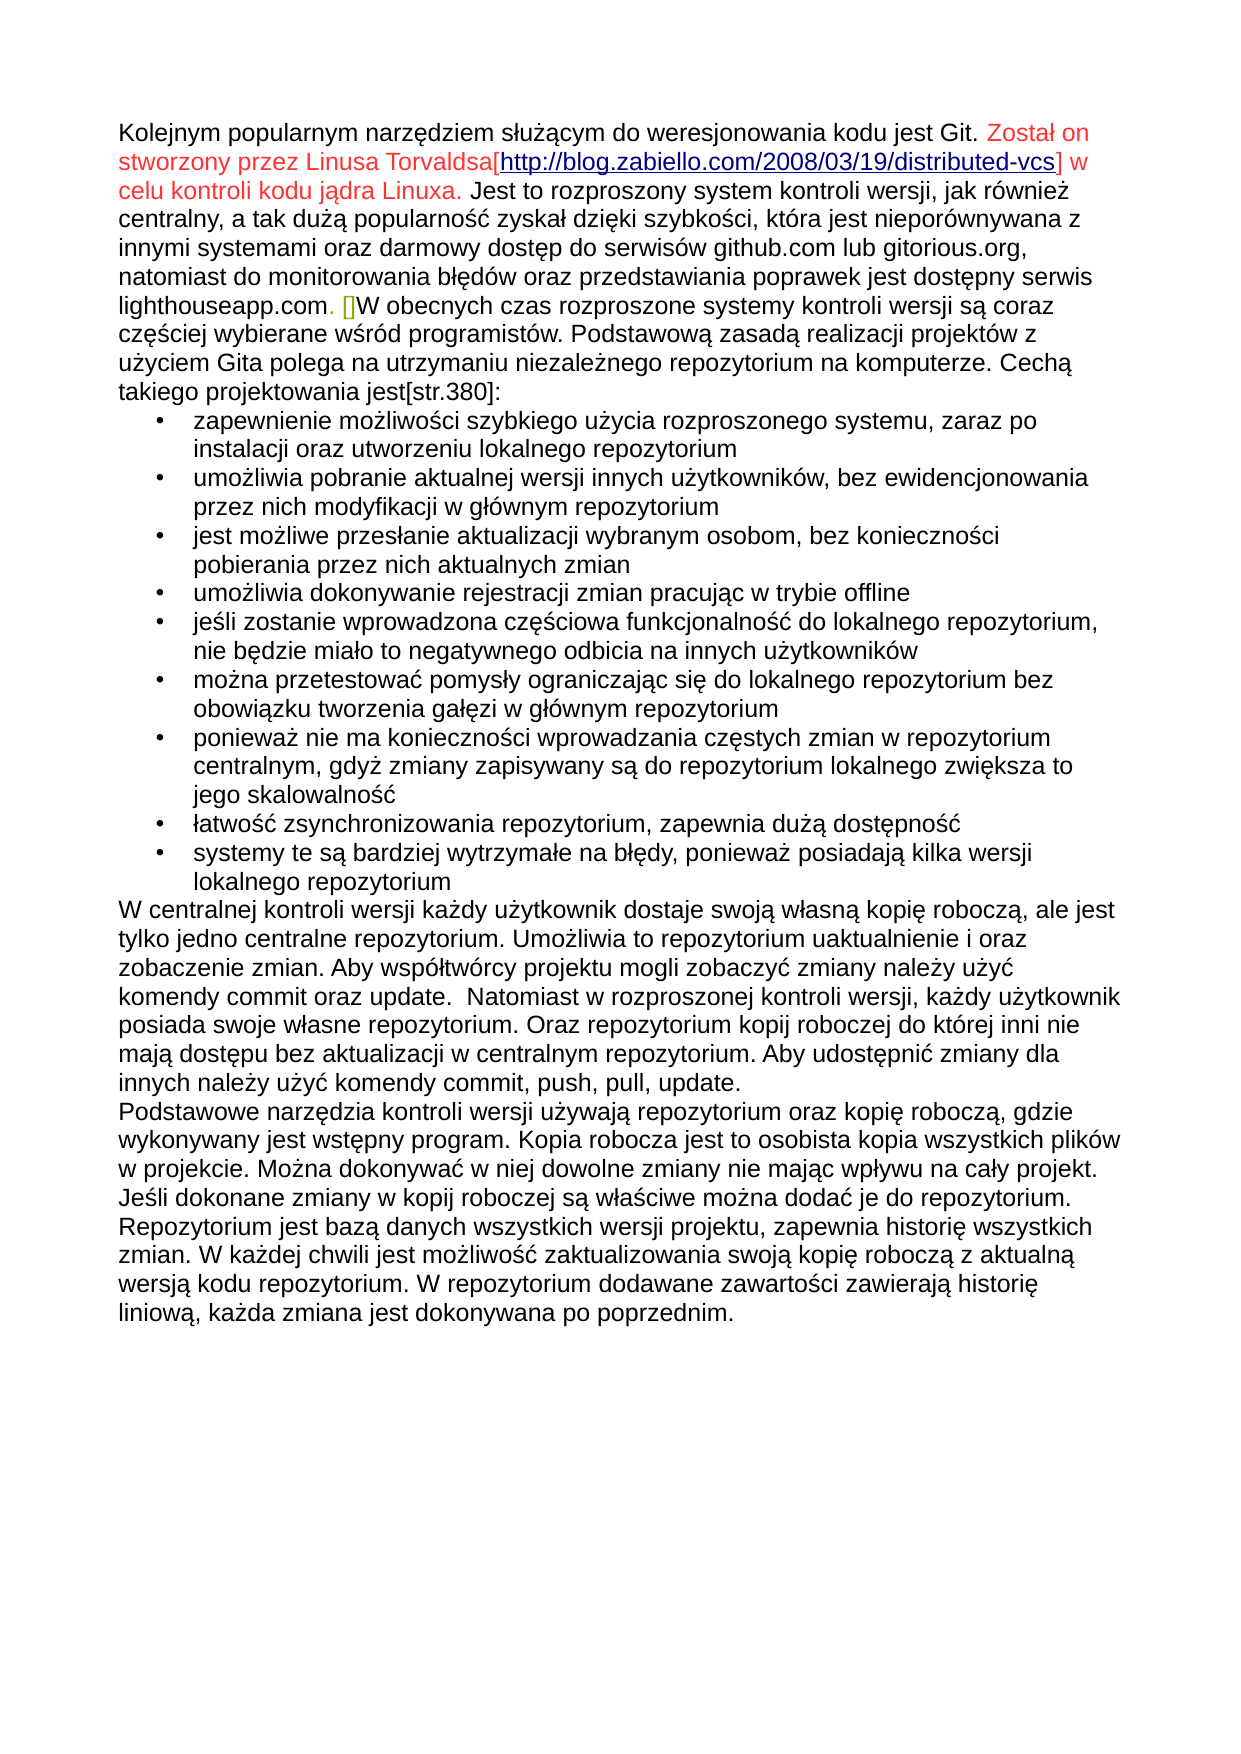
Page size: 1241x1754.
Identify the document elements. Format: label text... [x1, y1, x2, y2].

text W centralnej kontroli wersji każdy użytkownik dostaje swoją własną kopię roboczą, ale jest tylko jedno centralne repozytorium. Umożliwia to repozytorium uaktualnienie i oraz zobaczenie zmian. Aby współtwórcy projektu mogli zobaczyć zmiany należy użyć komendy commit oraz update. Natomiast w rozproszonej kontroli wersji, każdy użytkownik posiada swoje własne repozytorium. Oraz repozytorium kopij roboczej do której inni nie mają dostępu bez aktualizacji w centralnym repozytorium. Aby udostępnić zmiany dla innych należy użyć komendy commit, push, pull, update. [118, 895, 1122, 1097]
text Kolejnym popularnym narzędziem służącym do weresjonowania kodu jest Git. Został on stworzony przez Linusa Torvaldsa[http://blog.zabiello.com/2008/03/19/distributed-vcs] w celu kontroli kodu jądra Linuxa. Jest to rozproszony system kontroli wersji, jak również centralny, a tak dużą popularność zyskał dzięki szybkości, która jest nieporównywana z innymi systemami oraz darmowy dostęp do serwisów github.com lub gitorious.org, natomiast do monitorowania błędów oraz przedstawiania poprawek jest dostępny serwis lighthouseapp.com. []W obecnych czas rozproszone systemy kontroli wersji są coraz częściej wybierane wśród programistów. Podstawową zasadą realizacji projektów z użyciem Gita polega na utrzymaniu niezależnego repozytorium na komputerze. Cechą takiego projektowania jest[str.380]: [118, 118, 1122, 406]
list ponieważ nie ma konieczności wprowadzania częstych zmian w repozytorium centralnym, gdyż zmiany zapisywany są do repozytorium lokalnego zwiększa to jego skalowalność [156, 722, 1122, 809]
text Podstawowe narzędzia kontroli wersji używają repozytorium oraz kopię roboczą, gdzie wykonywany jest wstępny program. Kopia robocza jest to osobista kopia wszystkich plików w projekcie. Można dokonywać w niej dowolne zmiany nie mając wpływu na cały projekt. Jeśli dokonane zmiany w kopij roboczej są właściwe można dodać je do repozytorium. Repozytorium jest bazą danych wszystkich wersji projektu, zapewnia historię wszystkich zmian. W każdej chwili jest możliwość zaktualizowania swoją kopię roboczą z aktualną wersją kodu repozytorium. W repozytorium dodawane zawartości zawierają historię liniową, każda zmiana jest dokonywana po poprzednim. [118, 1097, 1122, 1327]
list systemy te są bardziej wytrzymałe na błędy, ponieważ posiadają kilka wersji lokalnego repozytorium [156, 838, 1122, 895]
list umożliwia pobranie aktualnej wersji innych użytkowników, bez ewidencjonowania przez nich modyfikacji w głównym repozytorium [156, 463, 1122, 521]
list umożliwia dokonywanie rejestracji zmian pracując w trybie offline [156, 578, 1122, 607]
list jeśli zostanie wprowadzona częściowa funkcjonalność do lokalnego repozytorium, nie będzie miało to negatywnego odbicia na innych użytkowników [156, 607, 1122, 665]
list można przetestować pomysły ograniczając się do lokalnego repozytorium bez obowiązku tworzenia gałęzi w głównym repozytorium [156, 665, 1122, 722]
list jest możliwe przesłanie aktualizacji wybranym osobom, bez konieczności pobierania przez nich aktualnych zmian [156, 521, 1122, 578]
list łatwość zsynchronizowania repozytorium, zapewnia dużą dostępność [156, 809, 1122, 838]
list zapewnienie możliwości szybkiego użycia rozproszonego systemu, zaraz po instalacji oraz utworzeniu lokalnego repozytorium [156, 406, 1122, 463]
